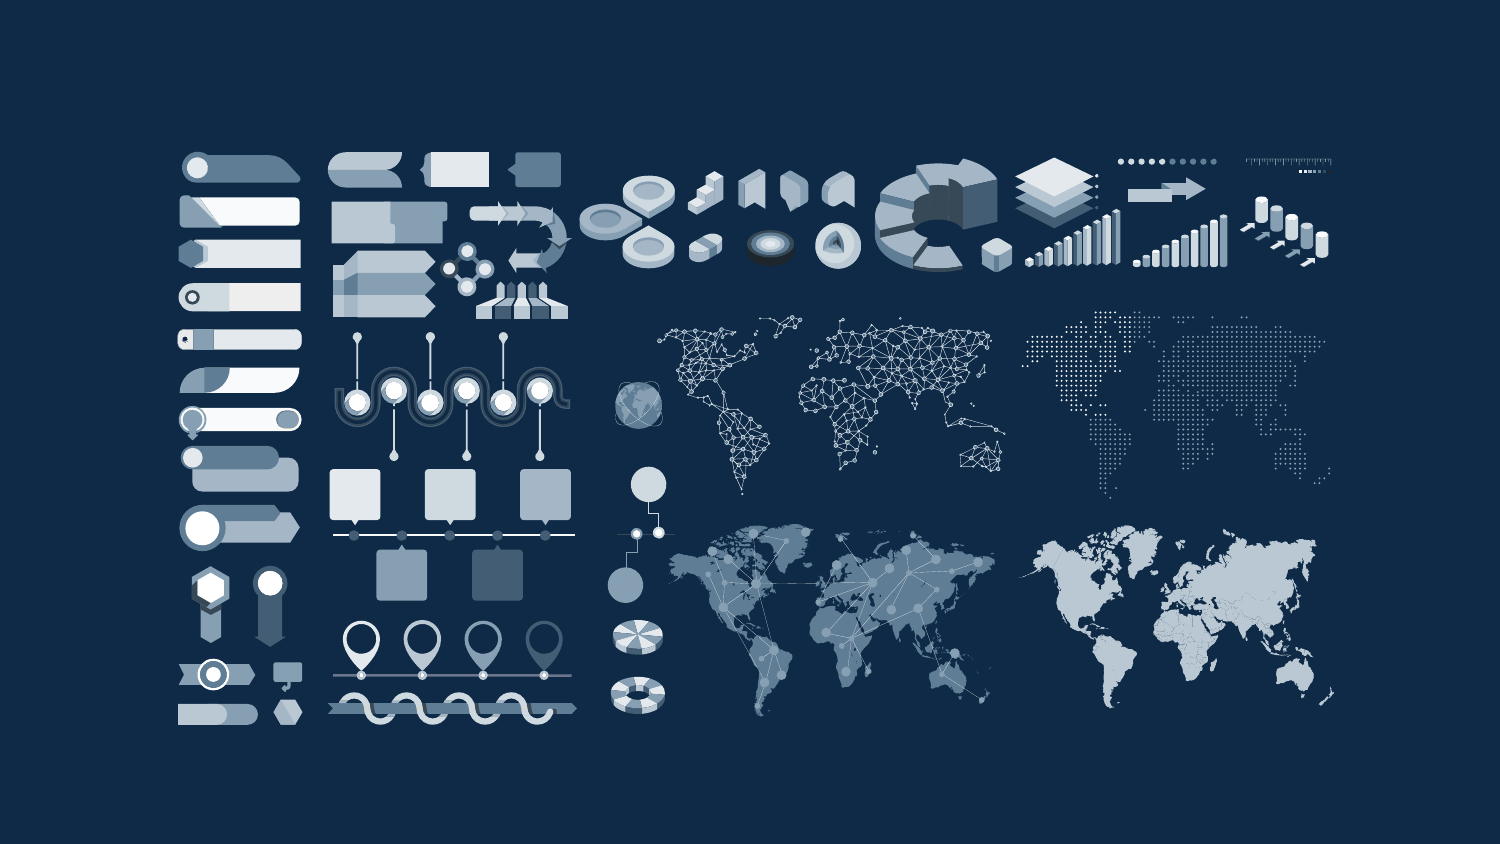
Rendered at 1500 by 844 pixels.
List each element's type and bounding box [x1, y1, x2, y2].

text_box [1159, 158, 1166, 165]
text_box [780, 170, 809, 212]
text_box [1082, 208, 1121, 266]
text_box [1273, 639, 1290, 653]
text_box [1142, 254, 1151, 268]
text_box [424, 469, 476, 526]
text_box [668, 524, 995, 717]
text_box [981, 238, 1013, 272]
text_box [1270, 205, 1283, 232]
text_box [1205, 544, 1215, 562]
text_box [1190, 158, 1197, 165]
text_box [1169, 158, 1176, 165]
text_box [520, 469, 571, 526]
text_box [1128, 177, 1206, 202]
text_box [252, 565, 288, 647]
text_box [1161, 244, 1170, 268]
text_box [630, 466, 667, 503]
text_box [1300, 258, 1315, 268]
text_box [1219, 214, 1228, 268]
text_box [178, 703, 258, 725]
text_box [179, 504, 300, 552]
text_box [180, 445, 299, 492]
text_box [1315, 231, 1329, 258]
text_box [1285, 213, 1299, 241]
text_box [178, 658, 256, 691]
text_box [1117, 158, 1125, 165]
text_box [1255, 196, 1268, 223]
text_box [1254, 231, 1270, 242]
text_box [1209, 658, 1218, 672]
text_box [507, 152, 561, 188]
text_box [1285, 249, 1300, 259]
text_box [821, 171, 855, 208]
text_box [1300, 222, 1314, 250]
text_box [1190, 229, 1199, 268]
text_box [1152, 249, 1160, 268]
text_box [331, 201, 448, 244]
text_box [753, 329, 759, 337]
text_box [967, 654, 974, 660]
text_box [327, 692, 577, 725]
text_box [1015, 157, 1099, 229]
text_box [1181, 234, 1189, 268]
text_box [1150, 570, 1159, 576]
text_box [976, 364, 986, 378]
text_box [329, 469, 381, 526]
text_box [1200, 158, 1207, 165]
text_box [802, 562, 813, 568]
text_box [610, 676, 665, 714]
text_box [630, 527, 643, 540]
text_box [333, 620, 572, 680]
text_box [419, 152, 489, 188]
text_box [352, 332, 362, 380]
text_box [498, 332, 508, 380]
text_box [1017, 525, 1163, 709]
text_box [179, 367, 300, 393]
text_box [327, 152, 403, 188]
text_box [472, 544, 523, 601]
text_box [425, 332, 435, 380]
text_box [1275, 647, 1314, 692]
text_box [815, 222, 862, 269]
text_box [1210, 158, 1217, 165]
text_box [191, 566, 230, 643]
text_box [1148, 158, 1156, 165]
text_box [1200, 224, 1208, 268]
text_box [1175, 539, 1186, 551]
text_box [874, 529, 887, 534]
text_box [746, 230, 795, 267]
text_box [1210, 219, 1218, 268]
text_box [1132, 259, 1141, 268]
text_box [178, 283, 301, 312]
text_box [535, 409, 545, 462]
text_box [1269, 240, 1285, 250]
text_box [376, 544, 428, 601]
text_box [612, 619, 663, 655]
text_box [687, 171, 724, 215]
text_box [959, 440, 1003, 473]
text_box [177, 329, 302, 350]
text_box [178, 239, 301, 268]
text_box [475, 281, 568, 319]
text_box [652, 526, 665, 539]
text_box [1283, 627, 1291, 642]
text_box [738, 168, 766, 209]
text_box [1054, 230, 1082, 267]
text_box [657, 327, 771, 491]
text_box [622, 175, 675, 219]
text_box [607, 567, 644, 603]
text_box [469, 201, 572, 274]
text_box [579, 203, 643, 241]
text_box [1179, 158, 1187, 165]
text_box [1128, 158, 1135, 165]
text_box [798, 317, 1006, 471]
text_box [1239, 223, 1255, 233]
text_box [273, 662, 303, 692]
text_box [334, 366, 571, 428]
text_box [1138, 158, 1145, 165]
text_box [182, 151, 301, 183]
text_box [689, 233, 723, 263]
text_box [874, 158, 998, 272]
text_box [1152, 528, 1317, 682]
text_box [333, 250, 436, 318]
text_box [389, 409, 399, 462]
text_box [622, 225, 675, 269]
text_box [1246, 158, 1332, 166]
text_box [615, 381, 663, 429]
text_box [179, 195, 300, 228]
text_box [178, 405, 302, 441]
text_box [1318, 686, 1335, 706]
text_box [935, 628, 942, 643]
text_box [1171, 239, 1180, 268]
text_box [439, 242, 495, 297]
text_box [1025, 246, 1053, 268]
text_box [758, 315, 803, 339]
text_box [273, 699, 303, 725]
text_box [333, 530, 575, 541]
text_box [462, 409, 472, 462]
